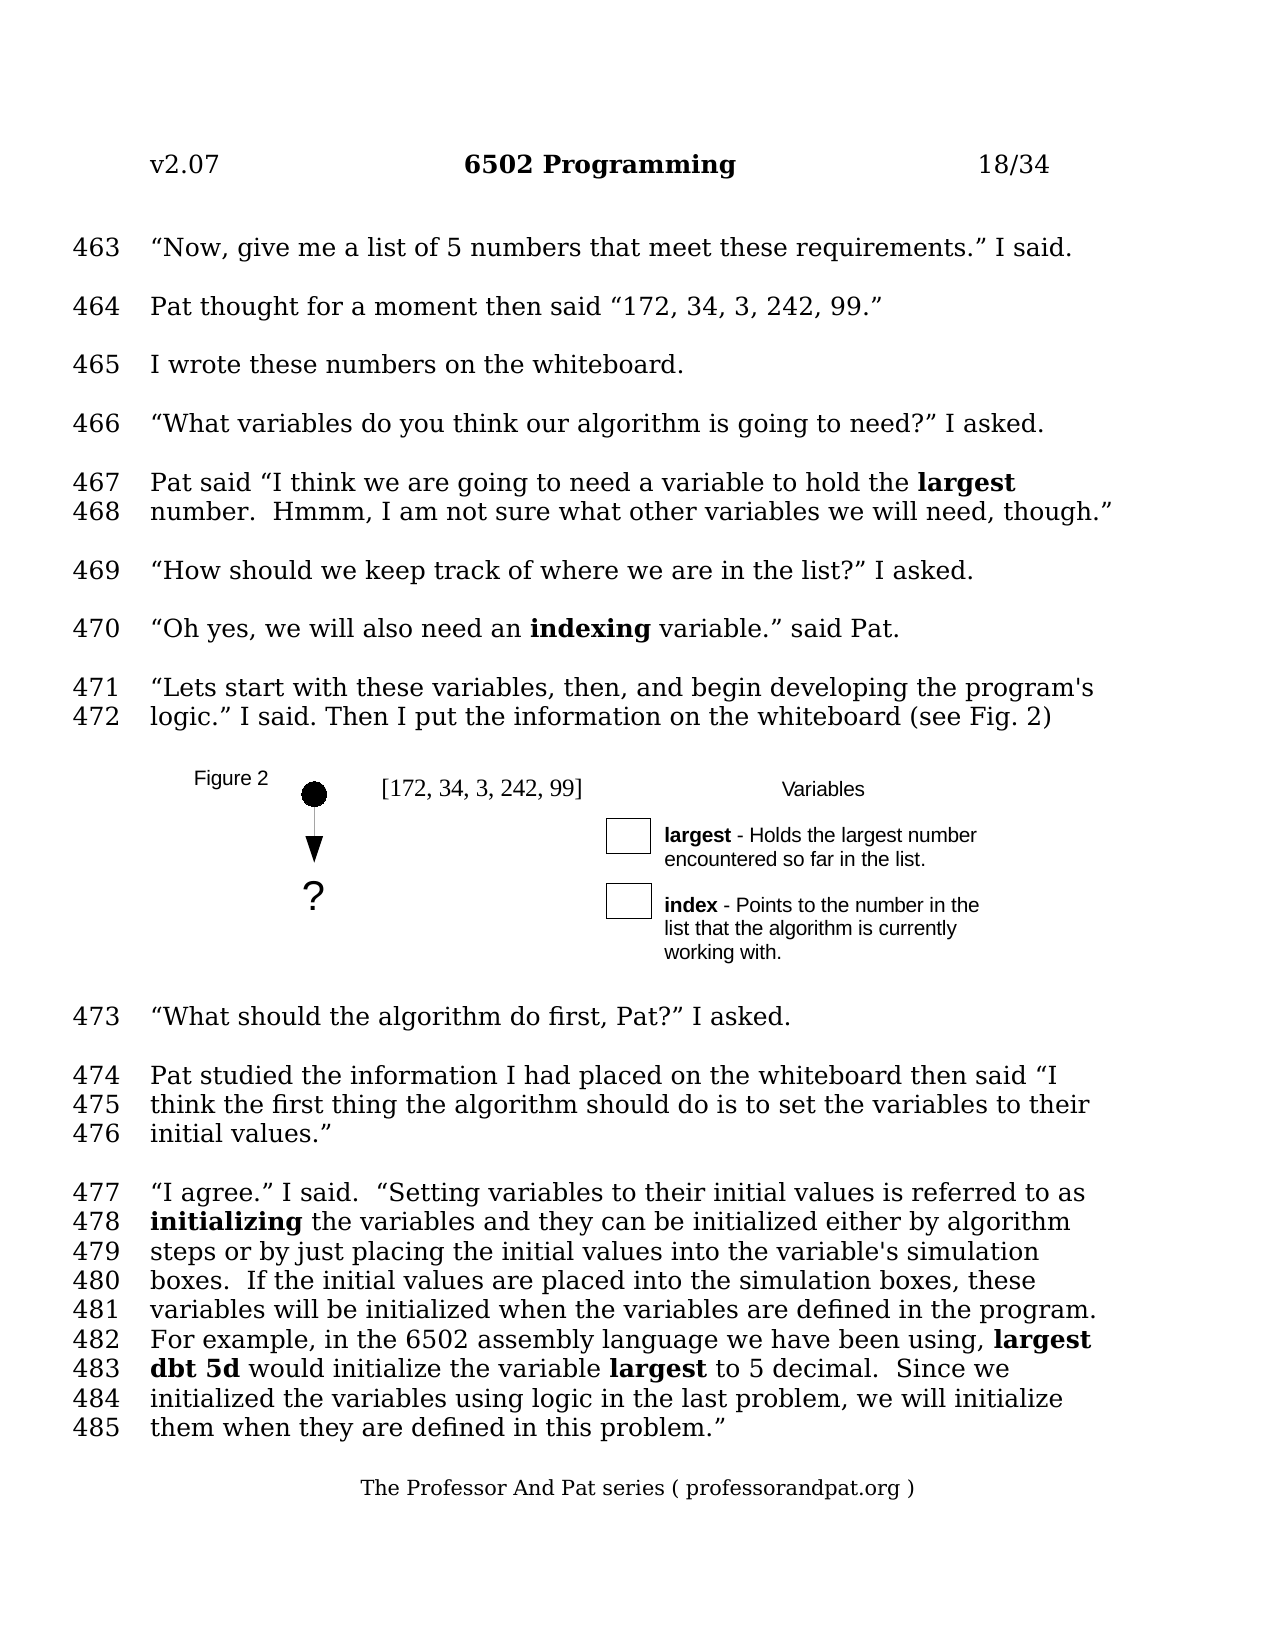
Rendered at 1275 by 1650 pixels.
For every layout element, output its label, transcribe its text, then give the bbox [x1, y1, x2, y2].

text “Oh yes, we will also need an indexing variable.” said Pat. [150, 614, 1125, 644]
text Pat said “I think we are going to need a variable to hold the largest number. Hmmm, I am not sure what other variables we will need, though.” [150, 468, 1125, 527]
text Pat thought for a moment then said “172, 34, 3, 242, 99.” [150, 292, 1125, 321]
text “What should the algorithm do first, Pat?” I asked. [150, 1002, 1125, 1032]
text “Now, give me a list of 5 numbers that meet these requirements.” I said. [150, 233, 1125, 263]
text I wrote these numbers on the whiteboard. [150, 351, 1125, 380]
text “Lets start with these variables, then, and begin developing the program's logic.” I said. Then I put the information on the whiteboard (see Fig. 2) [150, 673, 1125, 732]
text “I agree.” I said. “Setting variables to their initial values is referred to as initializing the variables and they can be initialized either by algorithm steps or by just placing the initial values into the variable's simulation boxes. If the initial values are placed into the simulation boxes, these variables will be initialized when the variables are defined in the program. For example, in the 6502 assembly language we have been using, largest dbt 5d would initialize the variable largest to 5 decimal. Since we initialized the variables using logic in the last problem, we will initialize them when they are defined in this problem.” [150, 1178, 1125, 1442]
text “What variables do you think our algorithm is going to need?” I asked. [150, 409, 1125, 438]
text “How should we keep track of where we are in the list?” I asked. [150, 556, 1125, 585]
text Pat studied the information I had placed on the whiteboard then said “I think the first thing the algorithm should do is to set the variables to their initial values.” [150, 1061, 1125, 1149]
